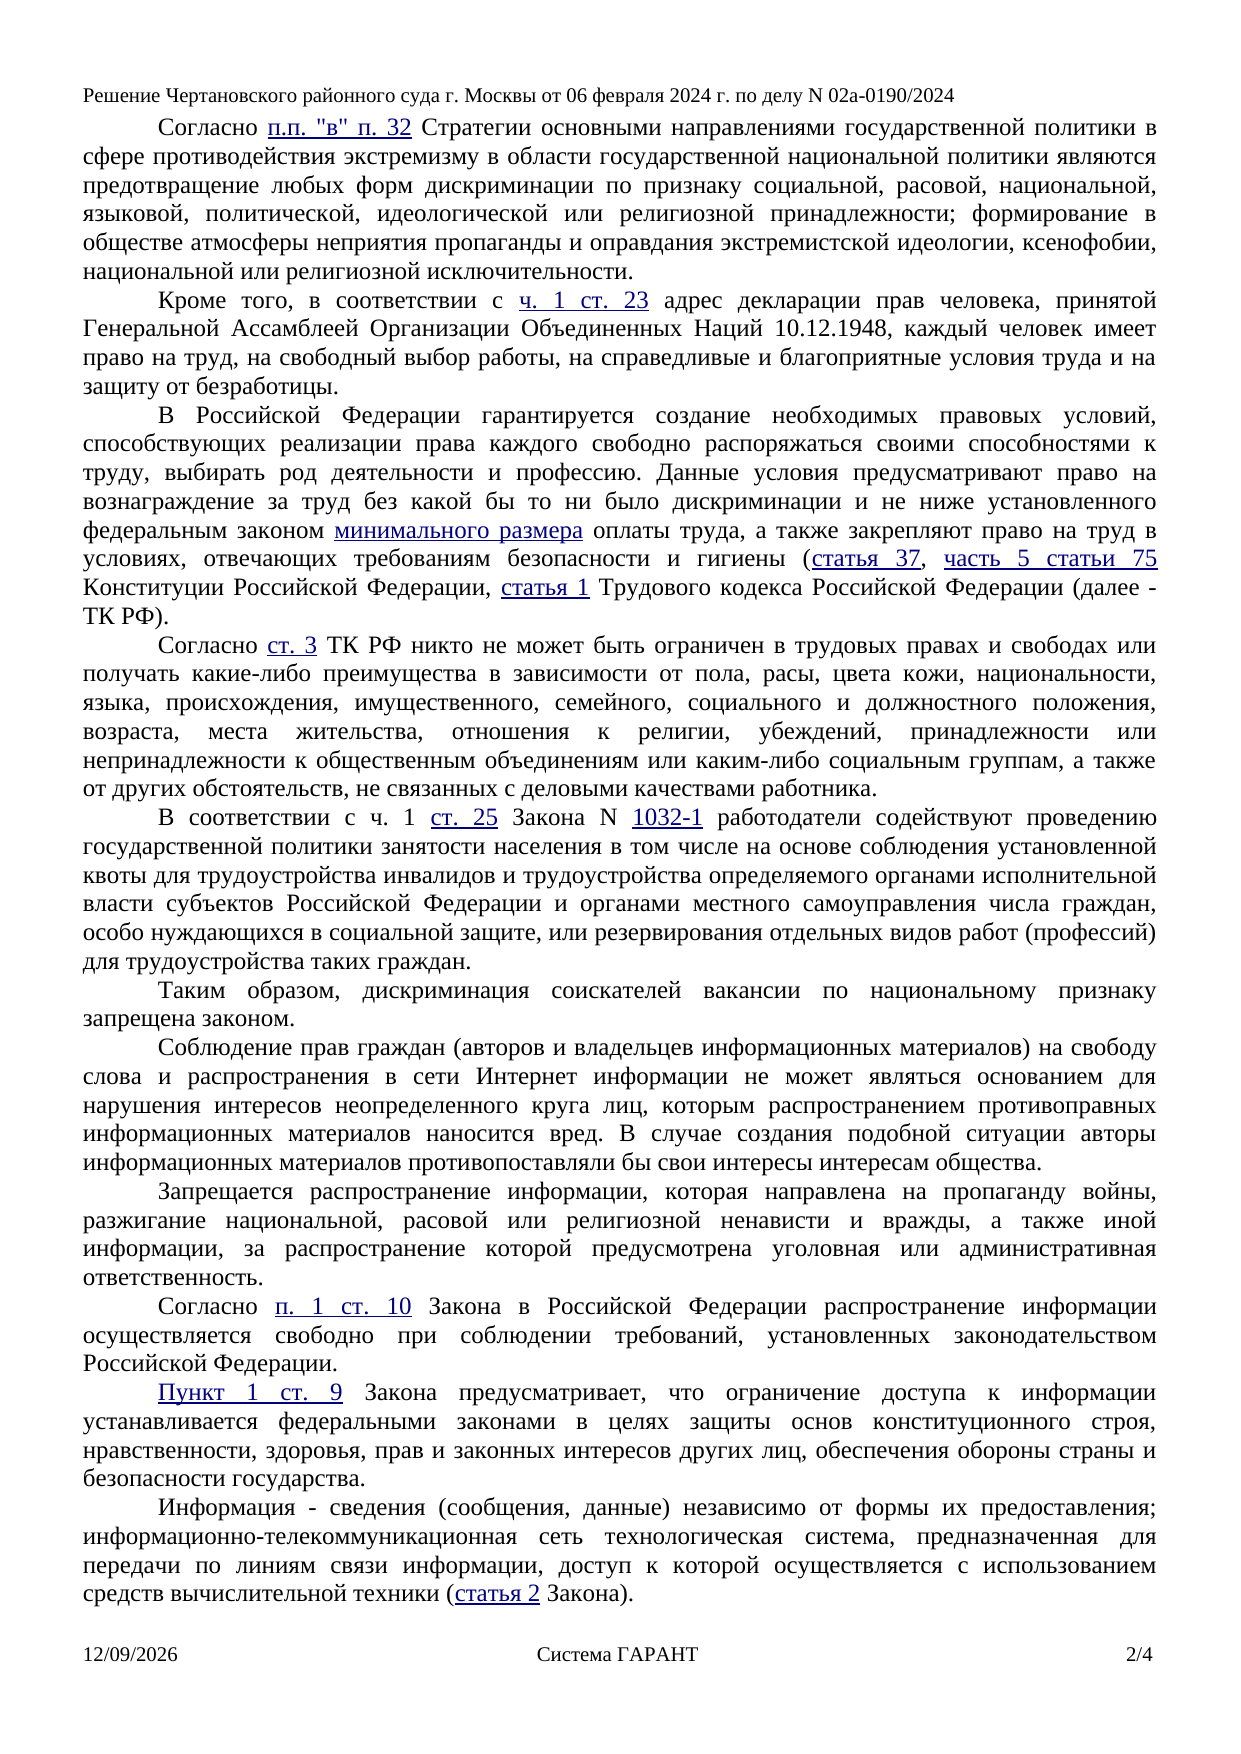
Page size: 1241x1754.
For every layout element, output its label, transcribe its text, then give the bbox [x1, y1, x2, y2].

text Согласно ст. 3 ТК РФ никто не может быть ограничен в трудовых правах и свободах или получать какие-либо преимущества в зависимости от пола, расы, цвета кожи, национальности, языка, происхождения, имущественного, семейного, социального и должностного положения, возраста, места жительства, отношения к религии, убеждений, принадлежности или непринадлежности к общественным объединениям или каким-либо социальным группам, а также от других обстоятельств, не связанных с деловыми качествами работника. [83, 630, 1157, 802]
text Согласно п.п. "в" п. 32 Стратегии основными направлениями государственной политики в сфере противодействия экстремизму в области государственной национальной политики являются предотвращение любых форм дискриминации по признаку социальной, расовой, национальной, языковой, политической, идеологической или религиозной принадлежности; формирование в обществе атмосферы неприятия пропаганды и оправдания экстремистской идеологии, ксенофобии, национальной или религиозной исключительности. [83, 112, 1157, 285]
text Запрещается распространение информации, которая направлена на пропаганду войны, разжигание национальной, расовой или религиозной ненависти и вражды, а также иной информации, за распространение которой предусмотрена уголовная или административная ответственность. [83, 1176, 1157, 1291]
text Кроме того, в соответствии с ч. 1 ст. 23 адрес декларации прав человека, принятой Генеральной Ассамблеей Организации Объединенных Наций 10.12.1948, каждый человек имеет право на труд, на свободный выбор работы, на справедливые и благоприятные условия труда и на защиту от безработицы. [83, 285, 1157, 400]
text В Российской Федерации гарантируется создание необходимых правовых условий, способствующих реализации права каждого свободно распоряжаться своими способностями к труду, выбирать род деятельности и профессию. Данные условия предусматривают право на вознаграждение за труд без какой бы то ни было дискриминации и не ниже установленного федеральным законом минимального размера оплаты труда, а также закрепляют право на труд в условиях, отвечающих требованиям безопасности и гигиены (статья 37, часть 5 статьи 75 Конституции Российской Федерации, статья 1 Трудового кодекса Российской Федерации (далее - ТК РФ). [83, 400, 1157, 630]
text Таким образом, дискриминация соискателей вакансии по национальному признаку запрещена законом. [83, 975, 1157, 1032]
text Согласно п. 1 ст. 10 Закона в Российской Федерации распространение информации осуществляется свободно при соблюдении требований, установленных законодательством Российской Федерации. [83, 1291, 1157, 1377]
text В соответствии с ч. 1 ст. 25 Закона N 1032-1 работодатели содействуют проведению государственной политики занятости населения в том числе на основе соблюдения установленной квоты для трудоустройства инвалидов и трудоустройства определяемого органами исполнительной власти субъектов Российской Федерации и органами местного самоуправления числа граждан, особо нуждающихся в социальной защите, или резервирования отдельных видов работ (профессий) для трудоустройства таких граждан. [83, 802, 1157, 975]
text Пункт 1 ст. 9 Закона предусматривает, что ограничение доступа к информации устанавливается федеральными законами в целях защиты основ конституционного строя, нравственности, здоровья, прав и законных интересов других лиц, обеспечения обороны страны и безопасности государства. [83, 1377, 1157, 1492]
text Информация - сведения (сообщения, данные) независимо от формы их предоставления; информационно-телекоммуникационная сеть технологическая система, предназначенная для передачи по линиям связи информации, доступ к которой осуществляется с использованием средств вычислительной техники (статья 2 Закона). [83, 1492, 1157, 1607]
text Соблюдение прав граждан (авторов и владельцев информационных материалов) на свободу слова и распространения в сети Интернет информации не может являться основанием для нарушения интересов неопределенного круга лиц, которым распространением противоправных информационных материалов наносится вред. В случае создания подобной ситуации авторы информационных материалов противопоставляли бы свои интересы интересам общества. [83, 1032, 1157, 1176]
